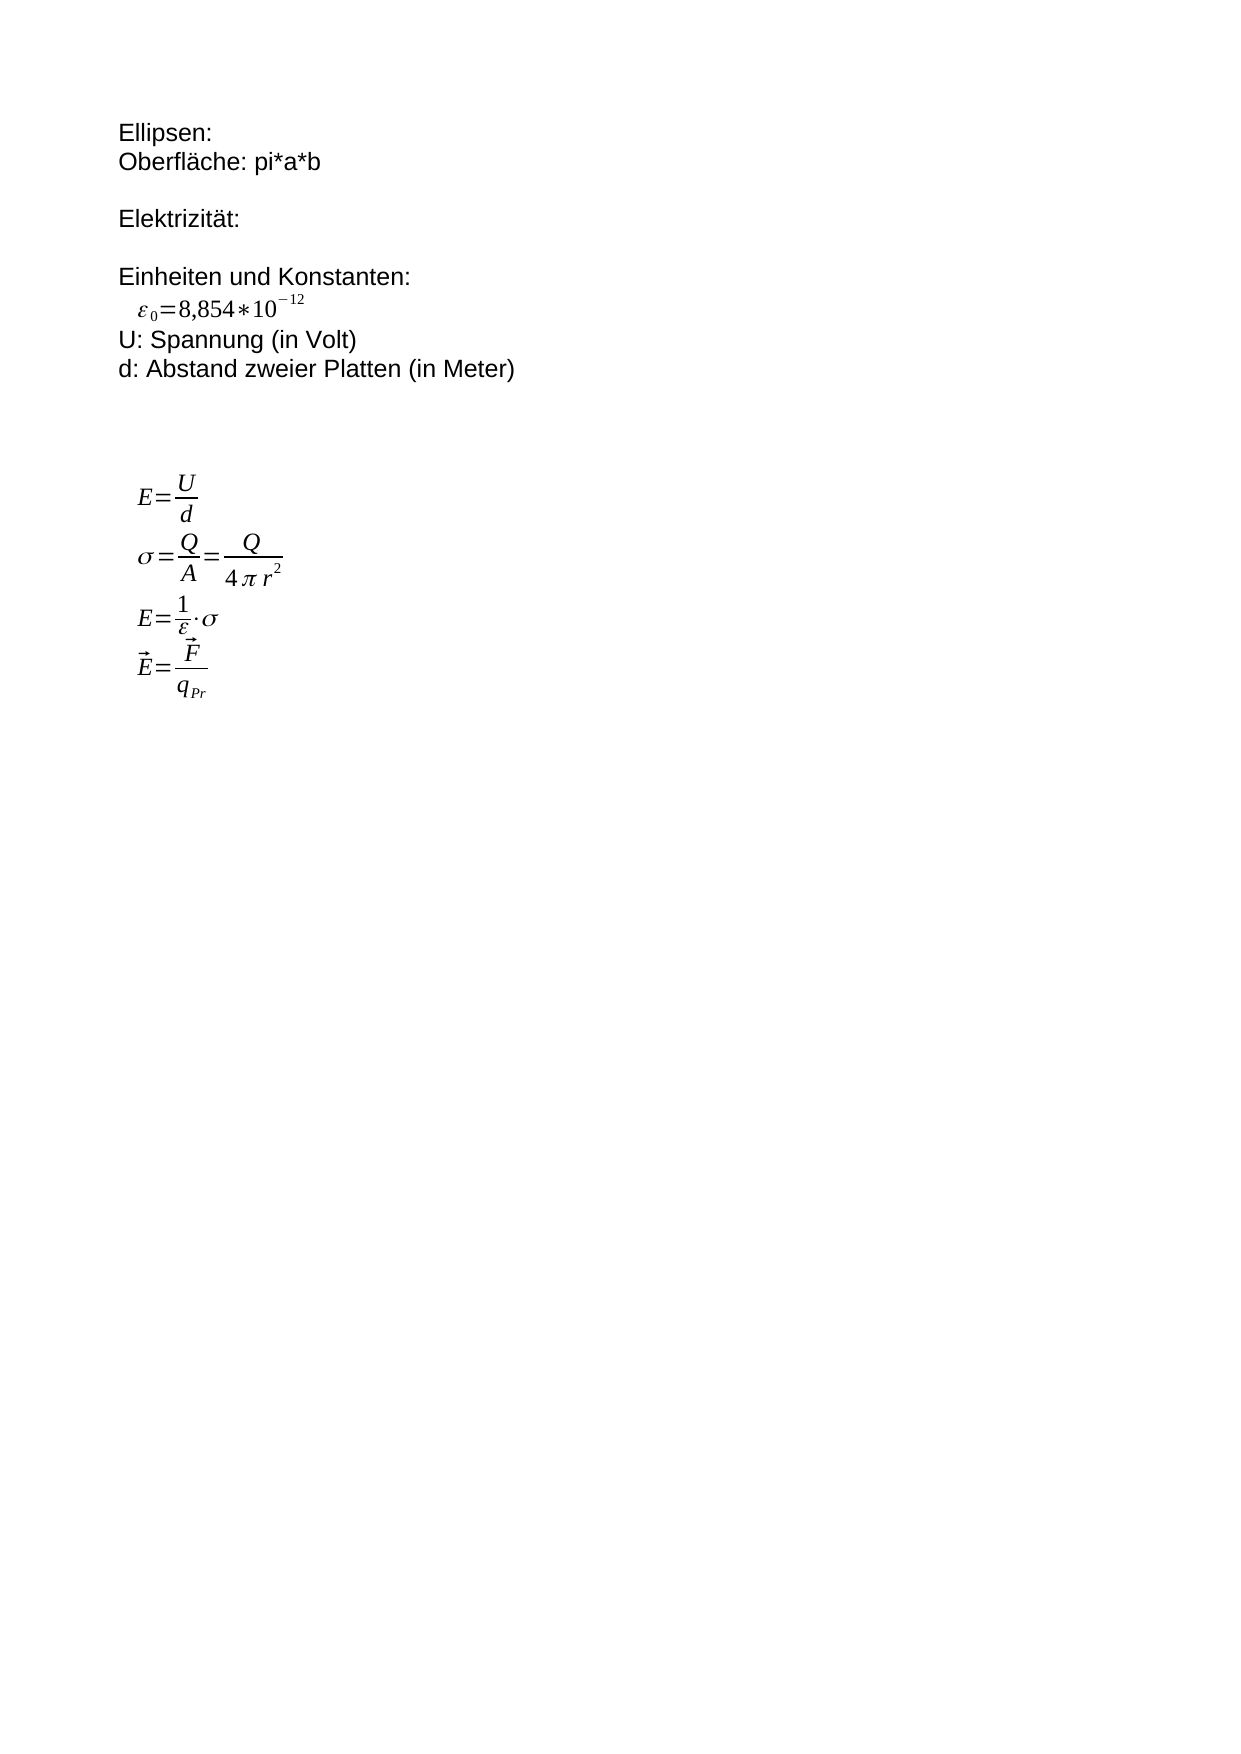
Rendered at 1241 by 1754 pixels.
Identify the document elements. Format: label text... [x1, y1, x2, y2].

text Einheiten und Konstanten: [118, 262, 1122, 291]
text U: Spannung (in Volt) [118, 326, 1122, 354]
text Oberfläche: pi*a*b [118, 147, 1122, 176]
text Elektrizität: [118, 204, 1122, 233]
text d: Abstand zweier Platten (in Meter) [118, 354, 1122, 383]
text Ellipsen: [118, 118, 1122, 147]
